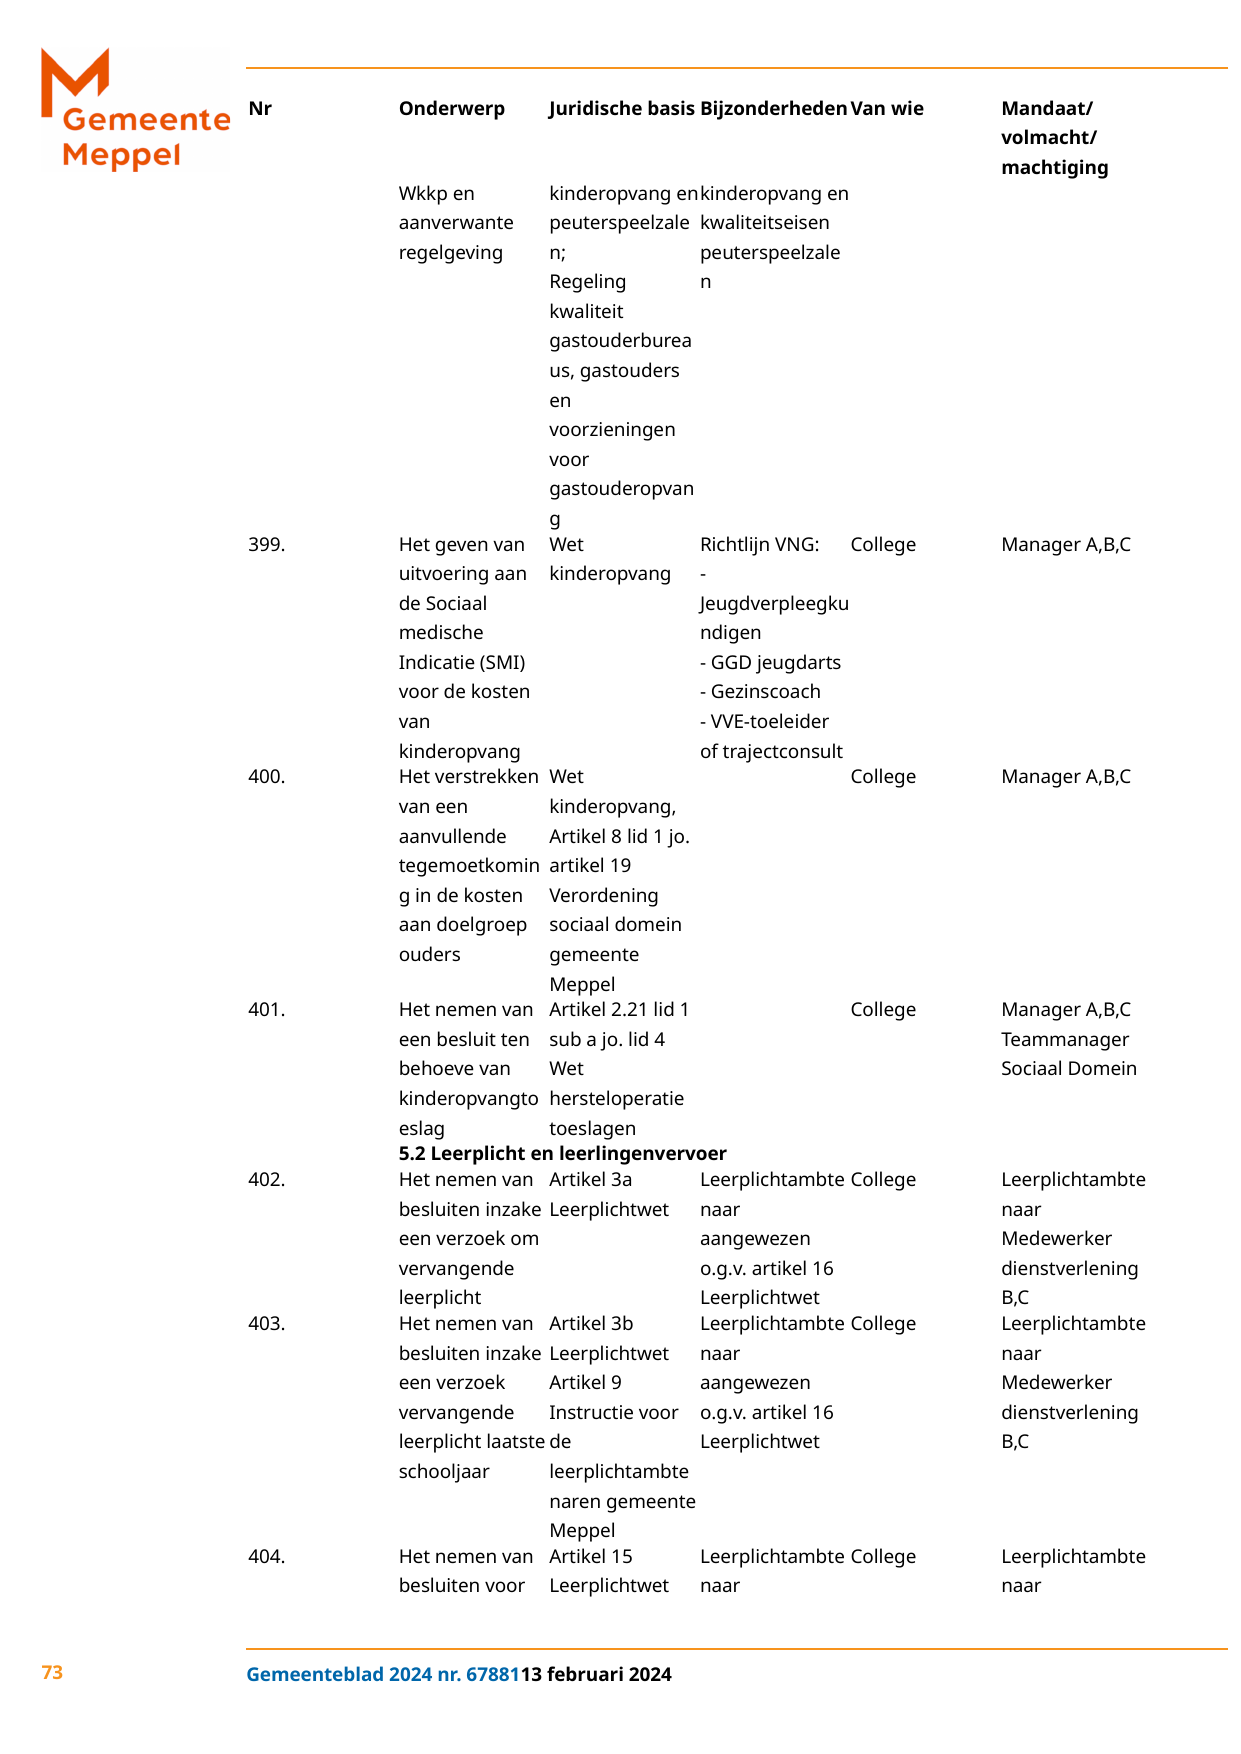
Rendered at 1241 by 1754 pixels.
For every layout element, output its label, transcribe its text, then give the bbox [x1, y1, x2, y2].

table_cell Het nemen van besluiten inzake een verzoek vervangende leerplicht laatste schooljaar [399, 1310, 549, 1543]
table_cell [248, 1543, 398, 1598]
table_cell [248, 1141, 398, 1166]
table_cell [248, 1166, 398, 1310]
table_cell College [850, 531, 1001, 764]
table_cell Artikel 3a Leerplichtwet [549, 1166, 700, 1310]
table_cell [700, 996, 850, 1141]
table_cell [248, 180, 398, 531]
table_cell College [850, 764, 1001, 996]
table_cell Manager A,B,C [1001, 764, 1152, 996]
table_header Mandaat/volmacht/machtiging [1001, 95, 1152, 180]
table_cell College [850, 1543, 1001, 1598]
table_cell Wkkp en aanverwante regelgeving [399, 180, 549, 531]
table_header Nr [248, 95, 398, 180]
table_cell Artikel 3b Leerplichtwet Artikel 9 Instructie voor de leerplichtambtenaren gemeente Meppel [549, 1310, 700, 1543]
table_cell Het nemen van besluiten voor [399, 1543, 549, 1598]
table_cell Wet kinderopvang [549, 531, 700, 764]
table_cell College [850, 1166, 1001, 1310]
table_cell Leerplichtambtenaar [700, 1543, 850, 1598]
table_cell 5.2 Leerplicht en leerlingenvervoer [399, 1141, 1152, 1166]
table_header Bijzonderheden [700, 95, 850, 180]
table_cell [248, 996, 398, 1141]
table_cell Het nemen van een besluit ten behoeve van kinderopvangtoeslag [399, 996, 549, 1141]
table_cell [850, 180, 1001, 531]
table_cell Leerplichtambtenaar Medewerker dienstverlening B,C [1001, 1310, 1152, 1543]
table_cell [700, 764, 850, 996]
table_cell Het geven van uitvoering aan de Sociaal medische Indicatie (SMI) voor de kosten van kinderopvang [399, 531, 549, 764]
table_cell kinderopvang en peuterspeelzalen; Regeling kwaliteit gastouderbureaus, gastouders en voorzieningen voor gastouderopvang [549, 180, 700, 531]
table_cell College [850, 996, 1001, 1141]
table_cell Richtlijn VNG: - Jeugdverpleegkundigen - GGD jeugdarts - Gezinscoach - VVE-toeleider of trajectconsult [700, 531, 850, 764]
table_cell Leerplichtambtenaar aangewezen o.g.v. artikel 16 Leerplichtwet [700, 1166, 850, 1310]
table_cell Het verstrekken van een aanvullende tegemoetkoming in de kosten aan doelgroep ouders [399, 764, 549, 996]
table_cell Leerplichtambtenaar Medewerker dienstverlening B,C [1001, 1166, 1152, 1310]
table_cell Het nemen van besluiten inzake een verzoek om vervangende leerplicht [399, 1166, 549, 1310]
table_header Van wie [850, 95, 1001, 180]
table_cell Artikel 2.21 lid 1 sub a jo. lid 4 Wet hersteloperatie toeslagen [549, 996, 700, 1141]
picture [41, 47, 231, 172]
table_cell Artikel 15 Leerplichtwet [549, 1543, 700, 1598]
table_cell Manager A,B,C [1001, 531, 1152, 764]
table_cell Manager A,B,C Teammanager Sociaal Domein [1001, 996, 1152, 1141]
table_cell [248, 531, 398, 764]
table_cell Leerplichtambtenaar aangewezen o.g.v. artikel 16 Leerplichtwet [700, 1310, 850, 1543]
table_cell kinderopvang en kwaliteitseisen peuterspeelzalen [700, 180, 850, 531]
table_cell [248, 764, 398, 996]
table_cell Wet kinderopvang, Artikel 8 lid 1 jo. artikel 19 Verordening sociaal domein gemeente Meppel [549, 764, 700, 996]
table_cell [1001, 180, 1152, 531]
table_cell College [850, 1310, 1001, 1543]
table_header Onderwerp [399, 95, 549, 180]
table_cell [248, 1310, 398, 1543]
table_cell Leerplichtambtenaar [1001, 1543, 1152, 1598]
table_header Juridische basis [549, 95, 700, 180]
